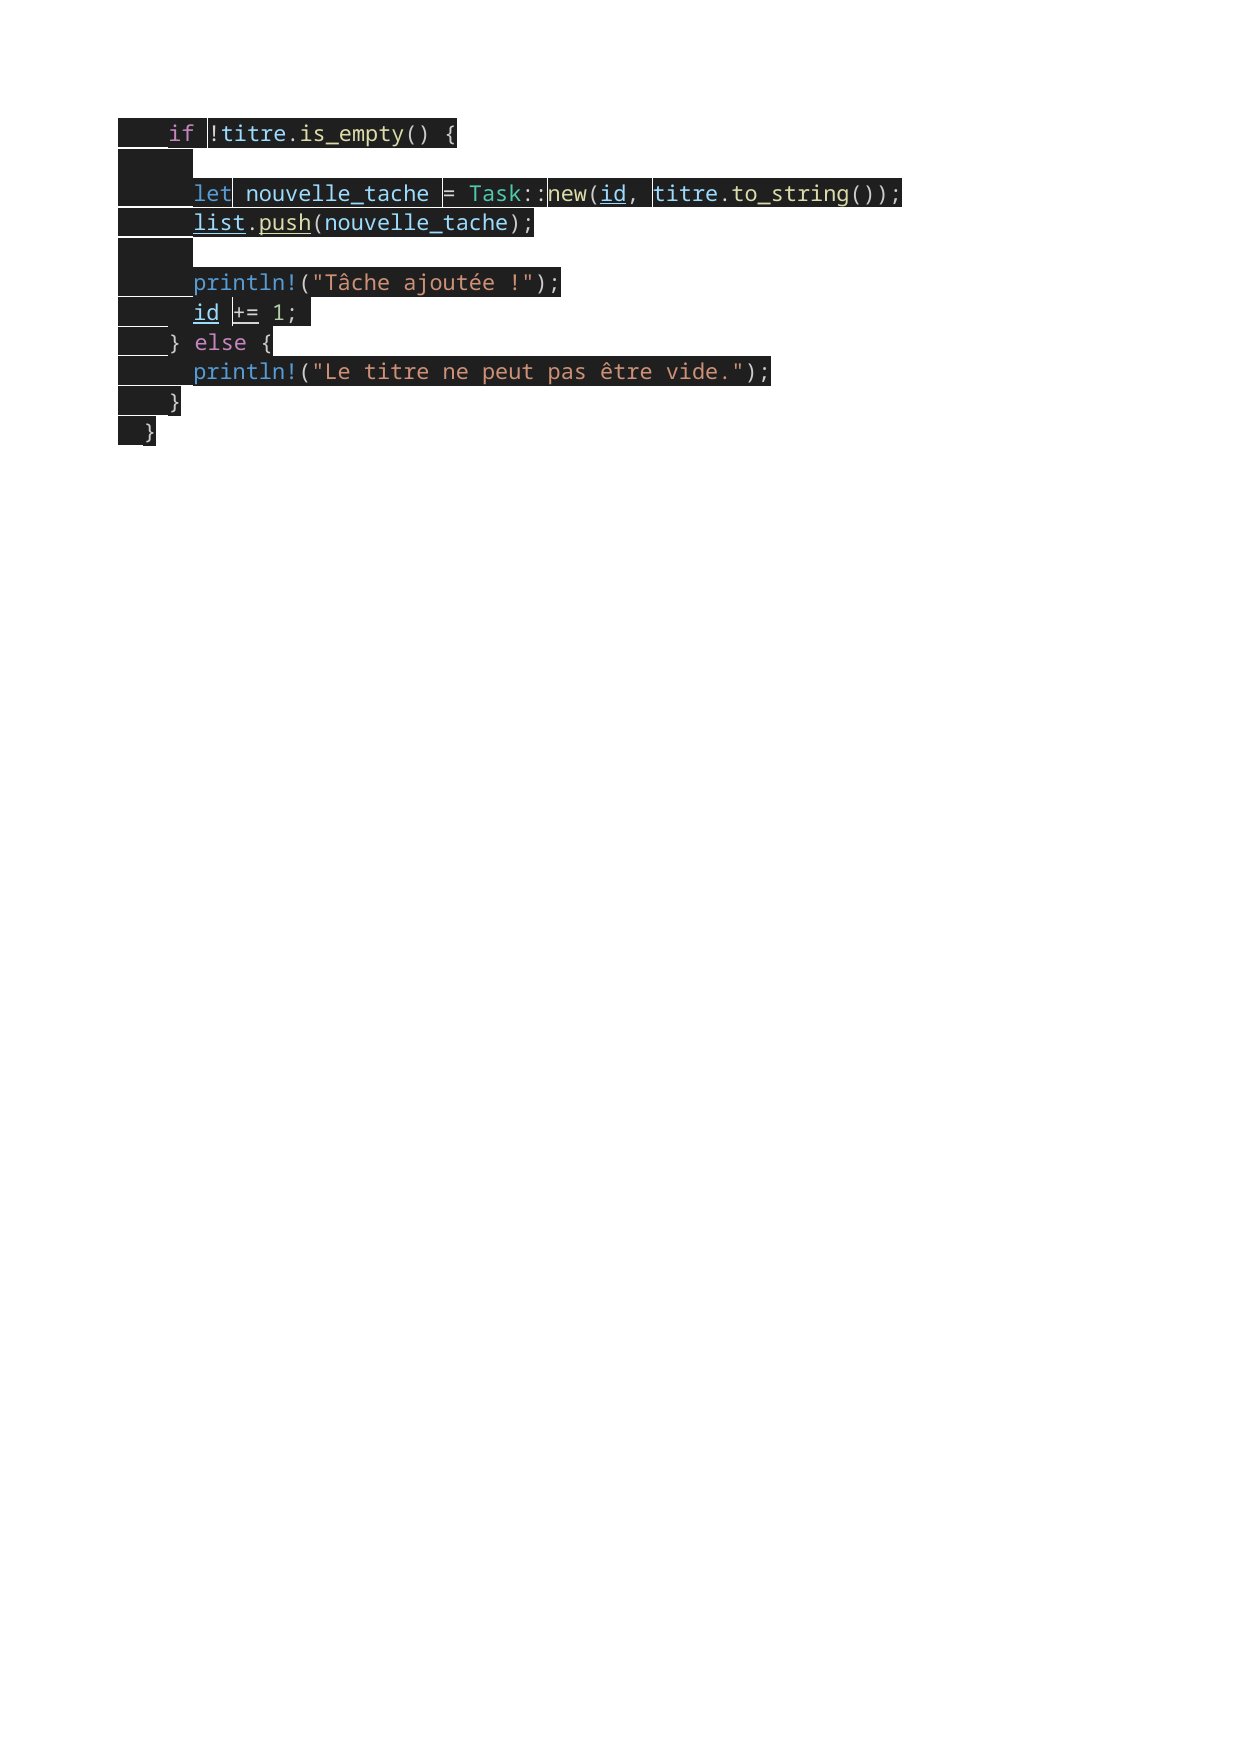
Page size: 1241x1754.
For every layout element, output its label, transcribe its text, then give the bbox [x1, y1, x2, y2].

subtitle 10.2. Le Borrowing Mutable (&mut) [118, 1019, 1122, 1055]
text } else { [118, 326, 1122, 356]
text if !titre.is_empty() { [118, 118, 1122, 148]
list Usage : On s'en sert pour changer la valeur d'une variable sans en perdre la propriété. [162, 1165, 1122, 1194]
text La variable saisie sort du scope après la toute dernière accolade, Rust fait drop(saisie) et nettoie la RAM à chaque loop. [118, 508, 1122, 570]
text } [118, 416, 1122, 446]
text 10 — Le Borrowing [118, 604, 1122, 647]
text let nouvelle_tache = Task::new(id, titre.to_string()); [118, 178, 1122, 207]
list Le symbole : &mut [162, 1115, 1122, 1146]
list Autant de Borrowing Immuable (&) que l’on veut en même temps [162, 1360, 1122, 1389]
text C'est un prêt en lecture seule. [118, 818, 1122, 847]
list Dans le code : La méthode fn display(&self) utilise un emprunt. On veut juste lire les données de la tâche pour les afficher. [162, 915, 1122, 979]
subtitle 10.3. La Règle d'Exclusivité [118, 1233, 1122, 1267]
text C'est un prêt en lecture et écriture. [118, 1067, 1122, 1096]
text println!("Tâche ajoutée !"); [118, 267, 1122, 297]
subtitle 10.4. Modifier une tâche proprement [118, 1557, 1122, 1590]
text list.push(nouvelle_tache); [118, 207, 1122, 237]
text Si l’Ownership est le droit de propriété, le Borrowing est le système de location. En Rust, on ne veut pas toujours "donner" une variable (Move), on veut souvent juste la "prêter". [118, 668, 1122, 729]
text println!("Le titre ne peut pas être vide."); [118, 356, 1122, 386]
text } [118, 386, 1122, 416]
text id += 1; [118, 297, 1122, 326]
subtitle 10.1. Le Borrowing Immuable (&) [118, 769, 1122, 805]
list Le concept : Tu prêtes ta console à un ami : il peut regarder les jeux, y jouer, mais il n'a pas le droit de la démonter ou de la peindre en bleu. [162, 1408, 1122, 1469]
text Exercice : Faire en sorte qu’on puisse modifier une tâche [118, 1603, 1122, 1632]
text C'est la règle la plus importante pour la sécurité de Rust. Pour éviter les bugs de mémoire, Rust impose : [118, 1279, 1122, 1341]
list Le symbole : & [162, 865, 1122, 896]
